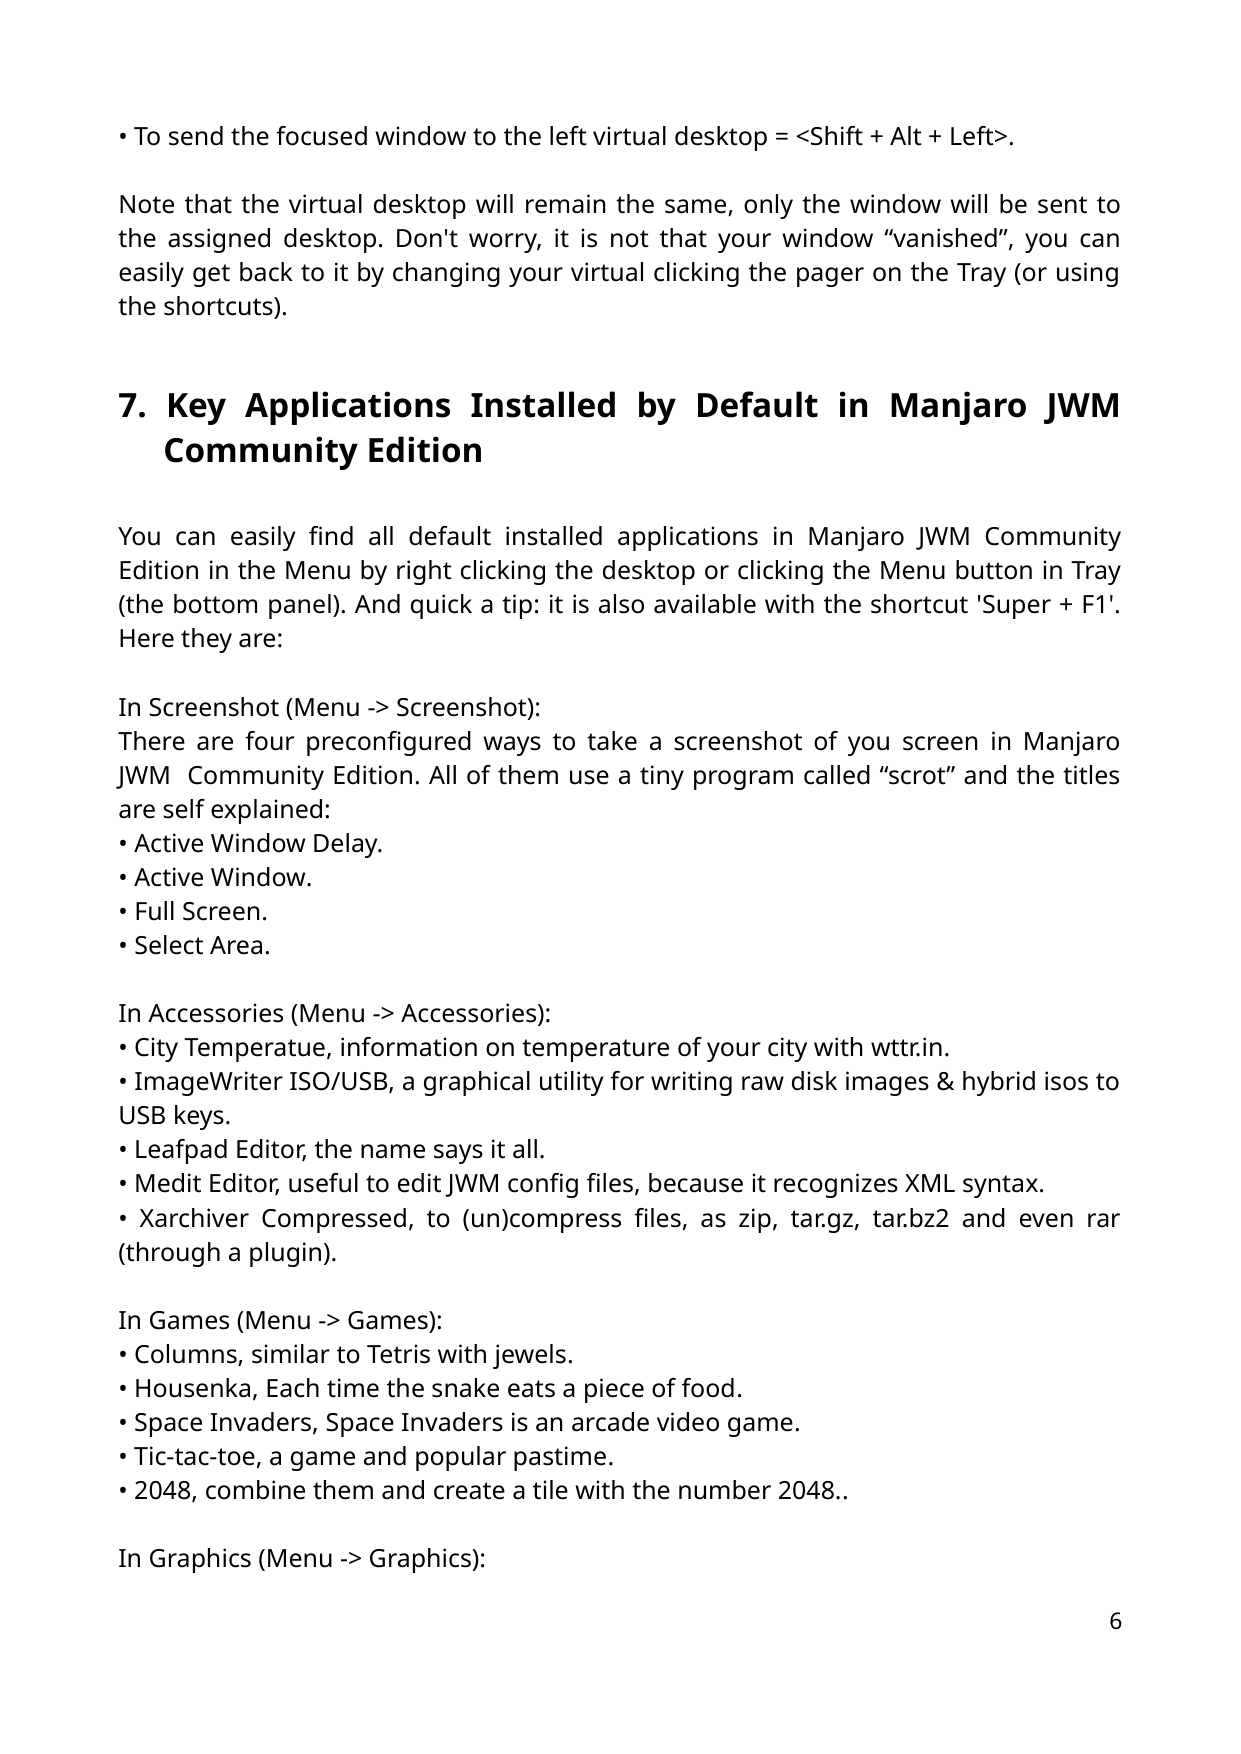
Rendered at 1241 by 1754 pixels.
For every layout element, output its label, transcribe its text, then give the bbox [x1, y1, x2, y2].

text In Graphics (Menu -> Graphics): [118, 1541, 1122, 1575]
subtitle 7. Key Applications Installed by Default in Manjaro JWM Community Edition [118, 382, 1122, 472]
text • Tic-tac-toe, a game and popular pastime. [118, 1439, 1122, 1473]
text You can easily find all default installed applications in Manjaro JWM Community Edition in the Menu by right clicking the desktop or clicking the Menu button in Tray (the bottom panel). And quick a tip: it is also available with the shortcut 'Super + F1'. Here they are: [118, 519, 1122, 655]
text • Xarchiver Compressed, to (un)compress files, as zip, tar.gz, tar.bz2 and even rar (through a plugin). [118, 1200, 1122, 1268]
text • To send the focused window to the left virtual desktop = <Shift + Alt + Left>. [118, 118, 1122, 152]
text • Active Window. [118, 859, 1122, 894]
text In Screenshot (Menu -> Screenshot): [118, 689, 1122, 723]
text In Games (Menu -> Games): [118, 1302, 1122, 1336]
text • Columns, similar to Tetris with jewels. [118, 1336, 1122, 1371]
text • Housenka, Each time the snake eats a piece of food. [118, 1371, 1122, 1404]
text Note that the virtual desktop will remain the same, only the window will be sent to the assigned desktop. Don't worry, it is not that your window “vanished”, you can easily get back to it by changing your virtual clicking the pager on the Tray (or using the shortcuts). [118, 186, 1122, 322]
text In Accessories (Menu -> Accessories): [118, 996, 1122, 1030]
text • Full Screen. [118, 894, 1122, 928]
text There are four preconfigured ways to take a screenshot of you screen in Manjaro JWM Community Edition. All of them use a tiny program called “scrot” and the titles are self explained: [118, 723, 1122, 826]
text • Active Window Delay. [118, 826, 1122, 859]
text • Space Invaders, Space Invaders is an arcade video game. [118, 1404, 1122, 1439]
text • 2048, combine them and create a tile with the number 2048.. [118, 1473, 1122, 1507]
text • Select Area. [118, 928, 1122, 962]
text • Medit Editor, useful to edit JWM config files, because it recognizes XML syntax. [118, 1166, 1122, 1200]
text • ImageWriter ISO/USB, a graphical utility for writing raw disk images & hybrid isos to USB keys. [118, 1064, 1122, 1132]
text • City Temperatue, information on temperature of your city with wttr.in. [118, 1030, 1122, 1064]
text • Leafpad Editor, the name says it all. [118, 1132, 1122, 1166]
